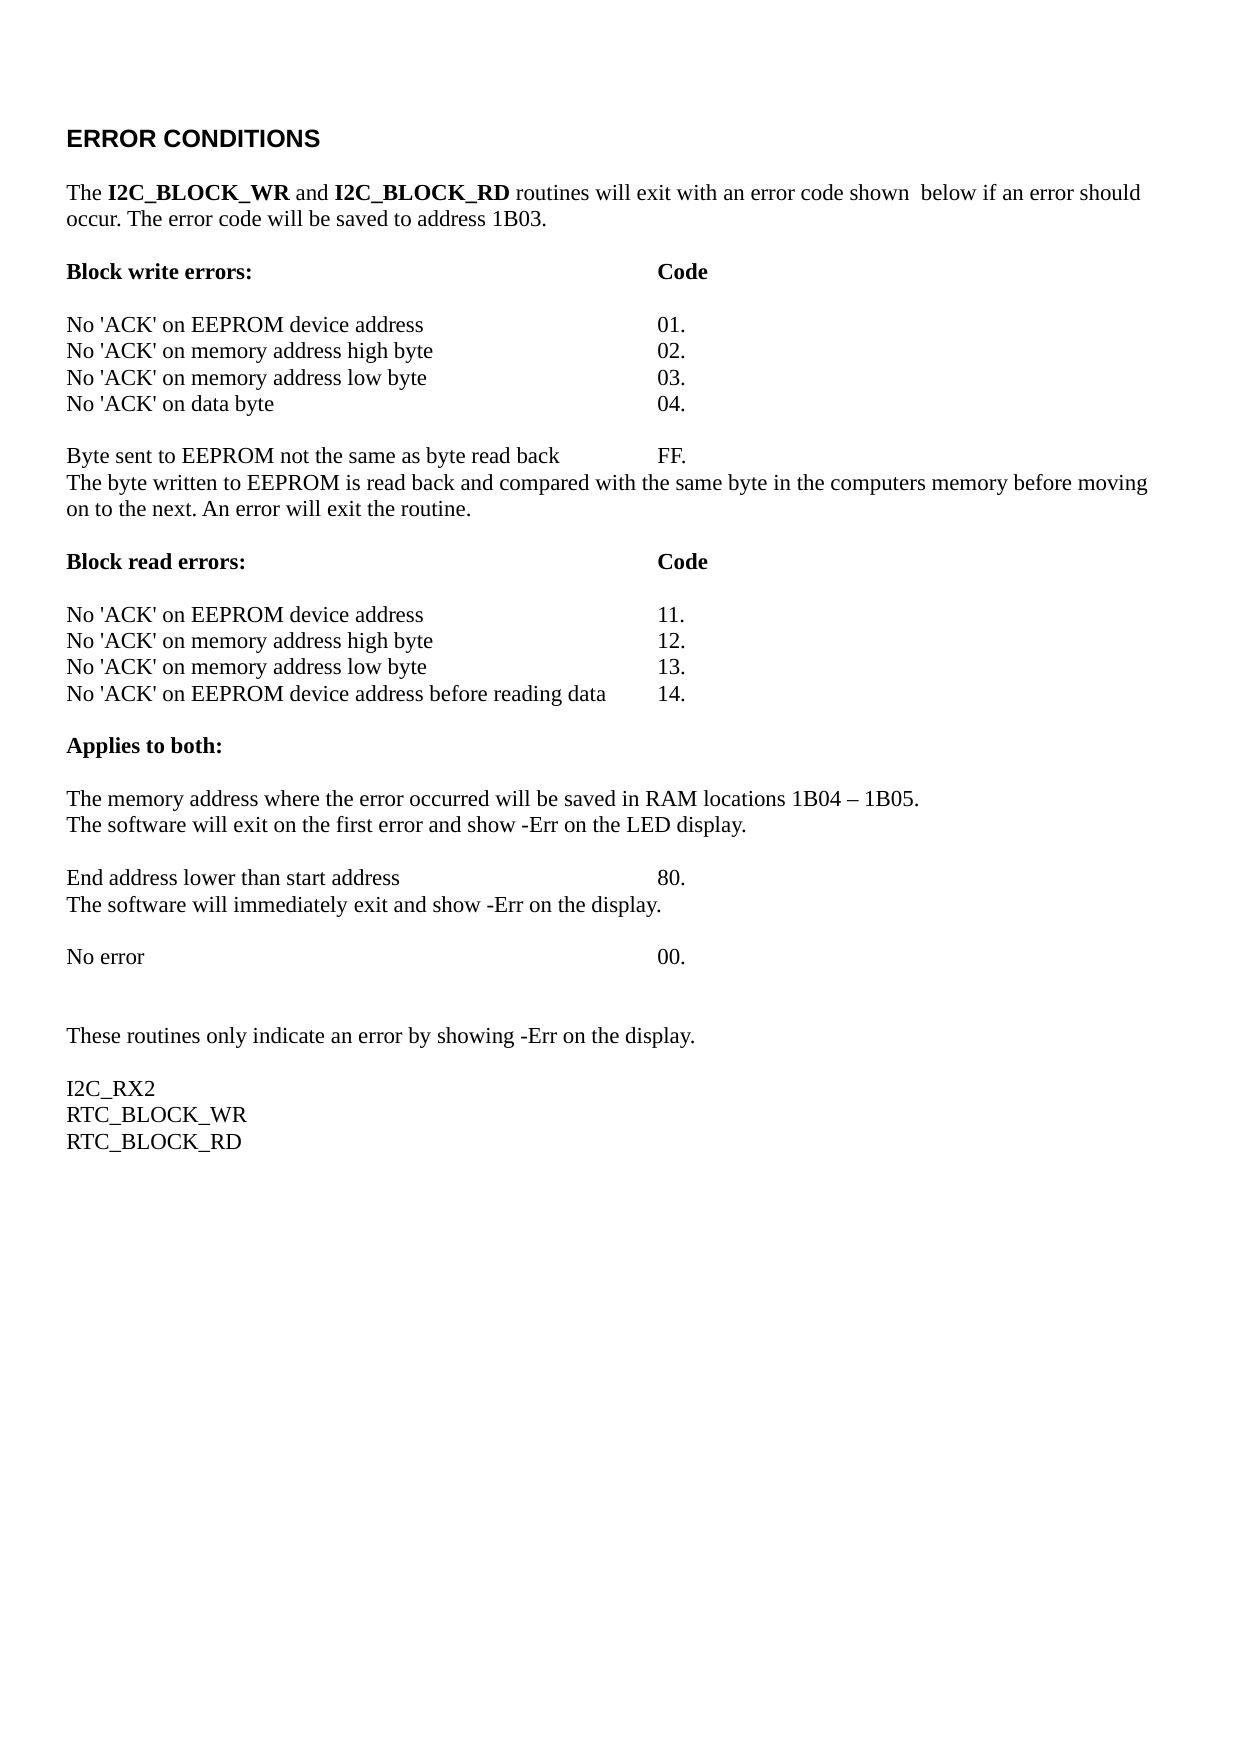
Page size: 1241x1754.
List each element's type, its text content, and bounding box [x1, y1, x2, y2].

text End address lower than start address 80. [66, 864, 1172, 891]
text I2C_RX2 [66, 1075, 1172, 1101]
text These routines only indicate an error by showing -Err on the display. [66, 1022, 1172, 1049]
text No 'ACK' on memory address high byte 02. [66, 337, 1172, 363]
text No 'ACK' on EEPROM device address 11. [66, 601, 1172, 627]
text The software will exit on the first error and show -Err on the LED display. [66, 812, 1172, 838]
text RTC_BLOCK_RD [66, 1128, 1172, 1154]
text The memory address where the error occurred will be saved in RAM locations 1B04 – 1B05. [66, 785, 1172, 812]
text No 'ACK' on data byte 04. [66, 390, 1172, 416]
text No 'ACK' on memory address low byte 03. [66, 363, 1172, 390]
text No 'ACK' on memory address high byte 12. [66, 627, 1172, 653]
text The I2C_BLOCK_WR and I2C_BLOCK_RD routines will exit with an error code shown below if an error should occur. The error code will be saved to address 1B03. [66, 179, 1172, 232]
text No 'ACK' on EEPROM device address 01. [66, 311, 1172, 337]
text Applies to both: [66, 732, 1172, 759]
text No 'ACK' on memory address low byte 13. [66, 653, 1172, 680]
text ERROR CONDITIONS [66, 124, 1172, 153]
text No error 00. [66, 943, 1172, 970]
text Block write errors: Code [66, 258, 1172, 284]
text The byte written to EEPROM is read back and compared with the same byte in the computers memory before moving on to the next. An error will exit the routine. [66, 469, 1172, 522]
text No 'ACK' on EEPROM device address before reading data 14. [66, 680, 1172, 706]
text RTC_BLOCK_WR [66, 1101, 1172, 1128]
text The software will immediately exit and show -Err on the display. [66, 891, 1172, 917]
text Byte sent to EEPROM not the same as byte read back FF. [66, 443, 1172, 469]
text Block read errors: Code [66, 548, 1172, 574]
